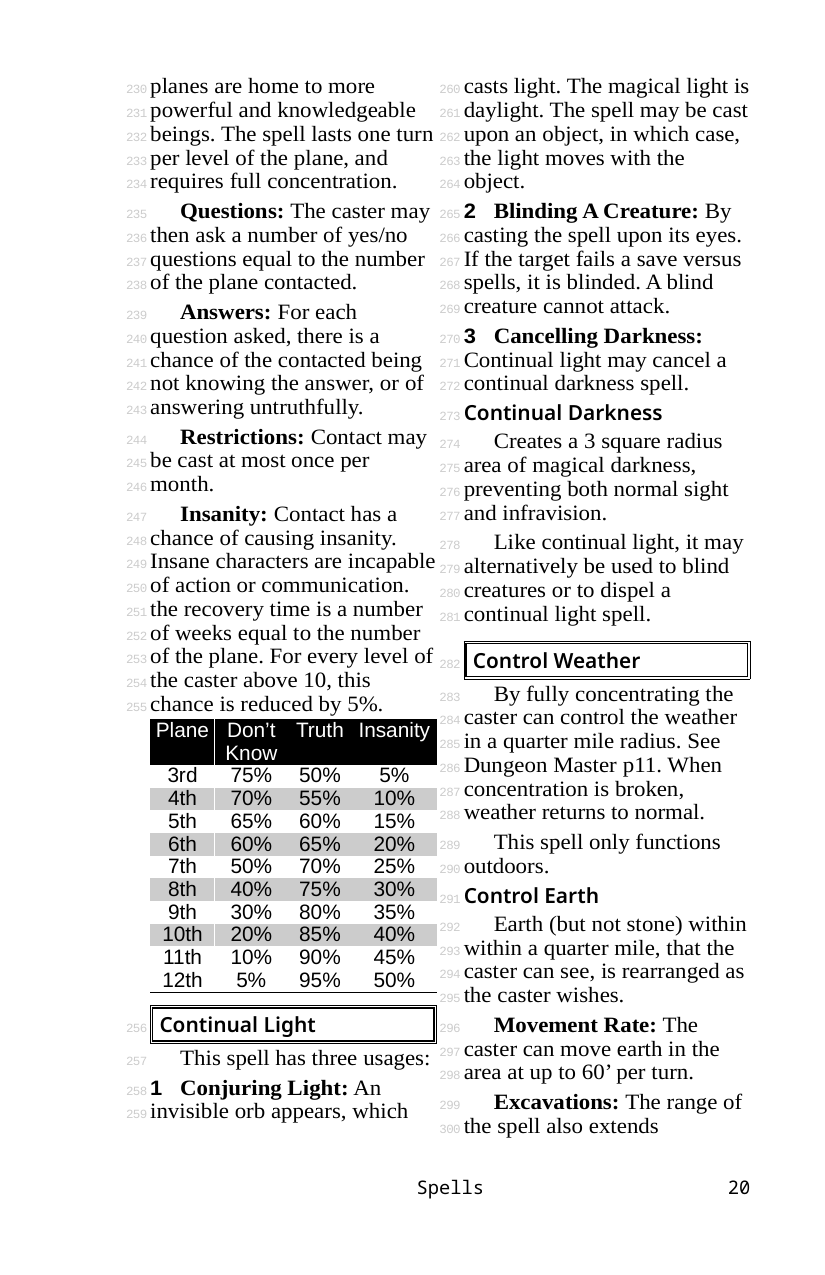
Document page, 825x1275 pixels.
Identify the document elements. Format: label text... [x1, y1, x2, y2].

table_cell 75% [288, 878, 352, 901]
table_cell 45% [352, 946, 437, 969]
table_cell 5th [150, 810, 214, 833]
table_cell 30% [352, 878, 437, 901]
text Movement rate: The caster can move earth in the area at up to 60’ per turn. [463, 1013, 750, 1084]
subtitle Control Weather [467, 644, 747, 676]
table_cell 25% [352, 856, 437, 878]
table_cell 20% [215, 924, 288, 946]
text Earth (but not stone) within within a quarter mile, that the caster can see, is rearranged as the caster wishes. [463, 912, 750, 1007]
text This spell has three usages: [150, 1047, 437, 1070]
table_cell 9th [150, 901, 214, 924]
subtitle Continual Darkness [463, 398, 750, 427]
table_cell 60% [288, 810, 352, 833]
table_cell 4th [150, 788, 214, 810]
table_cell 70% [288, 856, 352, 878]
text Excavations: The range of the spell also extends [463, 1091, 750, 1138]
table_cell 70% [215, 788, 288, 810]
table_header Don’t Know [215, 719, 288, 765]
table_cell 3rd [150, 765, 214, 787]
table_cell 85% [288, 924, 352, 946]
list Conjuring light: An invisible orb appears, which [150, 1076, 437, 1124]
list casts light. The magical light is daylight. The spell may be cast upon an object, in which case, the light moves with the object. [463, 75, 750, 194]
table_cell 40% [215, 878, 288, 901]
list Blinding a creature: By casting the spell upon its eyes. If the target fails a save versus spells, it is blinded. A blind creature cannot attack. [463, 200, 750, 318]
table_cell 8th [150, 878, 214, 901]
table_cell 5% [215, 969, 288, 992]
table_cell 35% [352, 901, 437, 924]
table_cell 30% [215, 901, 288, 924]
table_cell 12th [150, 969, 214, 992]
table_cell 65% [288, 833, 352, 856]
table_cell 7th [150, 856, 214, 878]
text Restrictions: Contact may be cast at most once per month. [150, 425, 437, 496]
text Insanity: Contact has a chance of causing insanity. Insane characters are incapable of action or communication. the recovery time is a number of weeks equal to the number of the plane. For every level of the caster above 10, this chance is reduced by 5%. [150, 502, 437, 716]
subtitle Control Earth [463, 881, 750, 909]
text Questions: The caster may then ask a number of yes/no questions equal to the number of the plane contacted. [150, 200, 437, 294]
table_cell 10th [150, 924, 214, 946]
table_cell 40% [352, 924, 437, 946]
table_cell 90% [288, 946, 352, 969]
table_cell 50% [215, 856, 288, 878]
table_cell 10% [352, 788, 437, 810]
table_cell 65% [215, 810, 288, 833]
table_header Insanity [352, 719, 437, 765]
table_cell 50% [352, 969, 437, 992]
text planes are home to more powerful and knowledgeable beings. The spell lasts one turn per level of the plane, and requires full concentration. [150, 75, 437, 194]
table_cell 95% [288, 969, 352, 992]
table_cell 11th [150, 946, 214, 969]
table_cell 50% [288, 765, 352, 787]
table_cell 55% [288, 788, 352, 810]
table_cell 5% [352, 765, 437, 787]
table_cell 75% [215, 765, 288, 787]
table_cell 6th [150, 833, 214, 856]
text Creates a 3 square radius area of magical darkness, preventing both normal sight and infravision. [463, 430, 750, 525]
table_header Truth [288, 719, 352, 765]
text This spell only functions outdoors. [463, 831, 750, 878]
table_cell 60% [215, 833, 288, 856]
list Cancelling darkness: Continual light may cancel a continual darkness spell. [463, 324, 750, 396]
table_cell 15% [352, 810, 437, 833]
table_cell 80% [288, 901, 352, 924]
table_cell 20% [352, 833, 437, 856]
text Like continual light, it may alternatively be used to blind creatures or to dispel a continual light spell. [463, 531, 750, 626]
text By fully concentrating the caster can control the weather in a quarter mile radius. See Dungeon Master p11. When concentration is broken, weather returns to normal. [463, 682, 750, 824]
text Answers: For each question asked, there is a chance of the contacted being not knowing the answer, or of answering untruthfully. [150, 301, 437, 419]
table_header Plane [150, 719, 214, 765]
table_cell 10% [215, 946, 288, 969]
